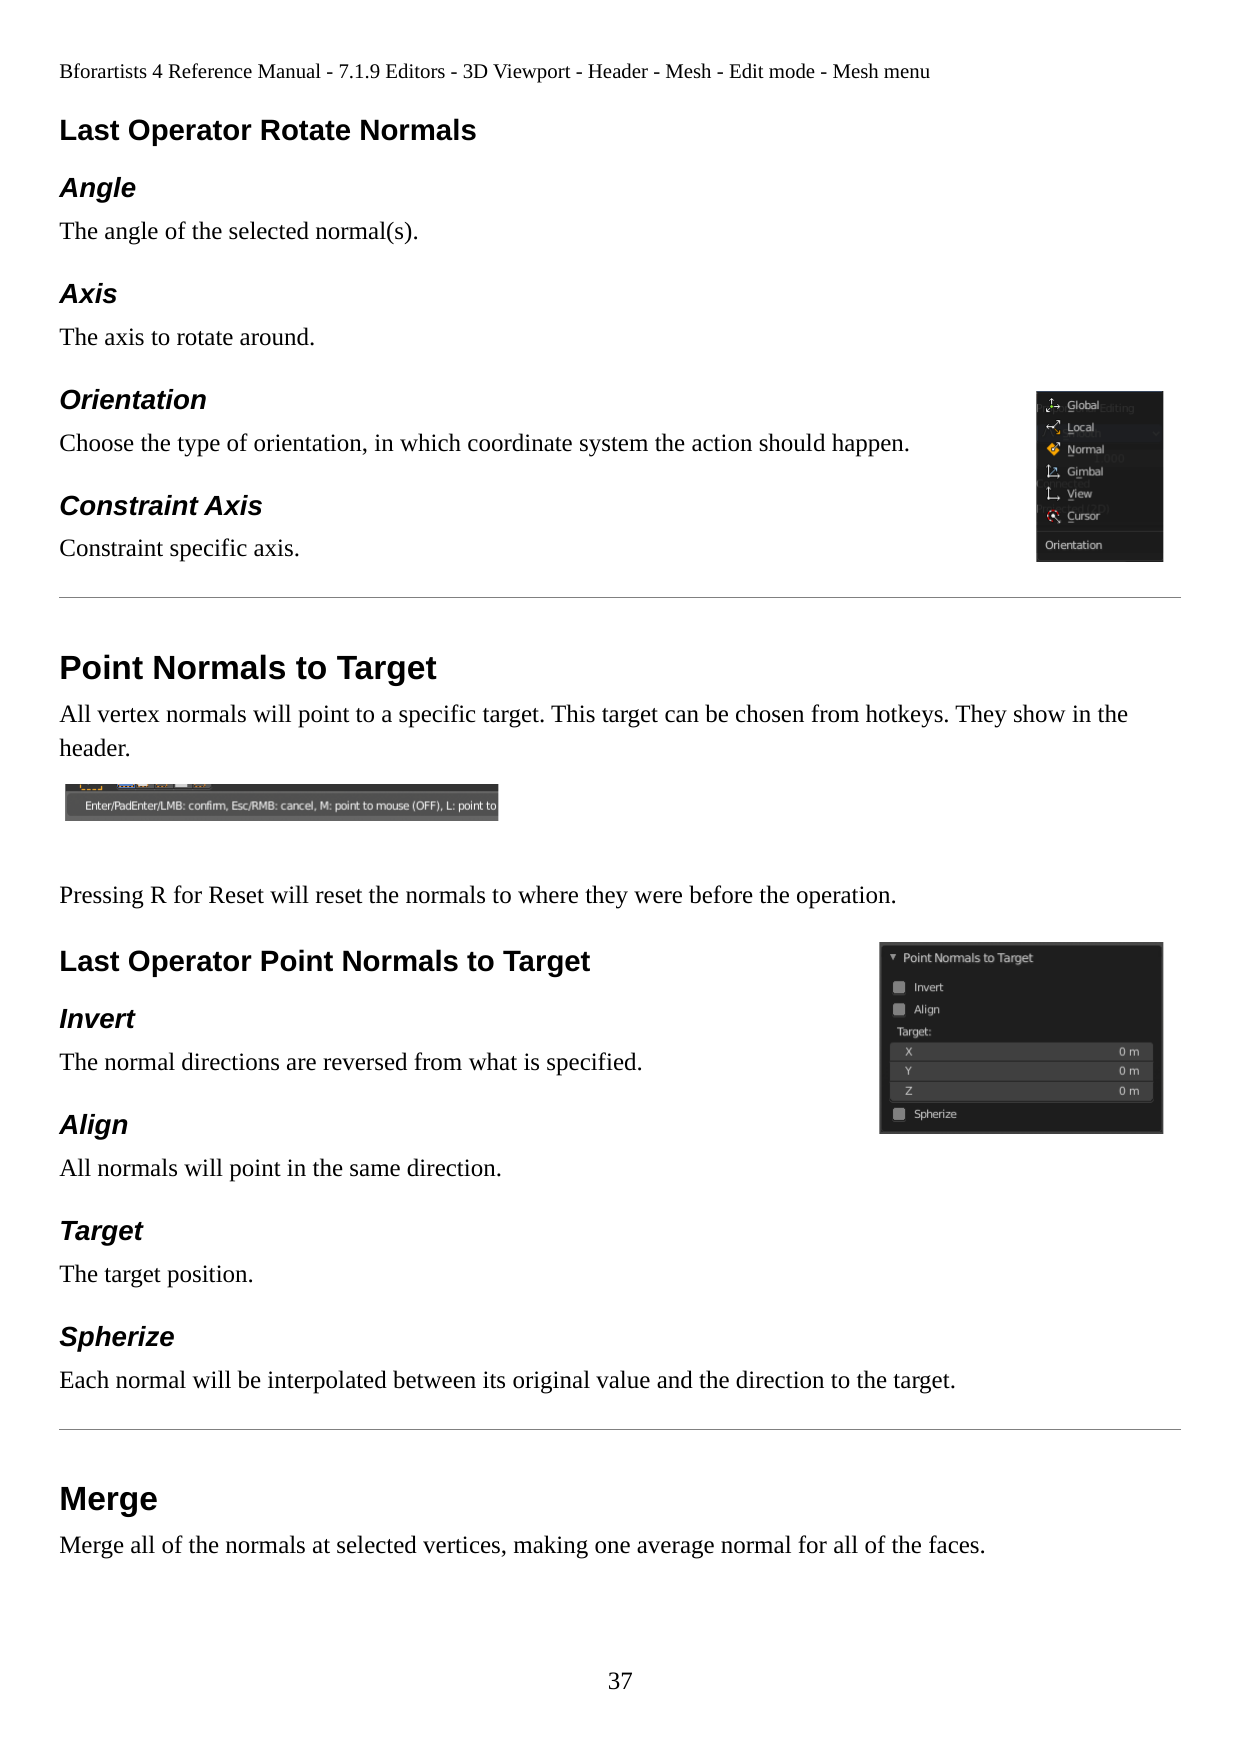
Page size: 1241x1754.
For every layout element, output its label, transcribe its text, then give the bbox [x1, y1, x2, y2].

text Constraint specific axis. [59, 533, 1036, 562]
subtitle Constraint Axis [59, 489, 1036, 521]
subtitle Target [59, 1215, 1181, 1247]
picture [879, 942, 1164, 1134]
subtitle Orientation [59, 383, 1181, 415]
subtitle Point Normals to Target [59, 648, 1181, 686]
text The target position. [59, 1259, 1181, 1288]
subtitle [1164, 489, 1181, 521]
text Pressing R for Reset will reset the normals to where they were before the operation. [59, 880, 1181, 909]
subtitle Align [59, 1109, 1181, 1141]
subtitle Invert [59, 1003, 879, 1035]
subtitle Spherize [59, 1321, 1181, 1352]
subtitle Angle [59, 171, 1181, 203]
text The axis to rotate around. [59, 322, 1181, 350]
text Merge all of the normals at selected vertices, making one average normal for all of the faces. [59, 1530, 1181, 1559]
subtitle Last Operator Point Normals to Target [59, 944, 879, 978]
text All vertex normals will point to a specific target. This target can be chosen from hotkeys. They show in the header. [59, 699, 1181, 762]
text Choose the type of orientation, in which coordinate system the action should happen. [59, 428, 1036, 456]
picture [65, 784, 499, 821]
subtitle Axis [59, 277, 1181, 309]
text The angle of the selected normal(s). [59, 216, 1181, 244]
text The normal directions are reversed from what is specified. [59, 1047, 879, 1076]
text All normals will point in the same direction. [59, 1153, 1181, 1182]
picture [1036, 391, 1164, 562]
subtitle Merge [59, 1479, 1181, 1518]
subtitle Last Operator Rotate Normals [59, 113, 1181, 146]
text Each normal will be interpolated between its original value and the direction to the target. [59, 1365, 1181, 1394]
subtitle [1164, 1003, 1181, 1035]
